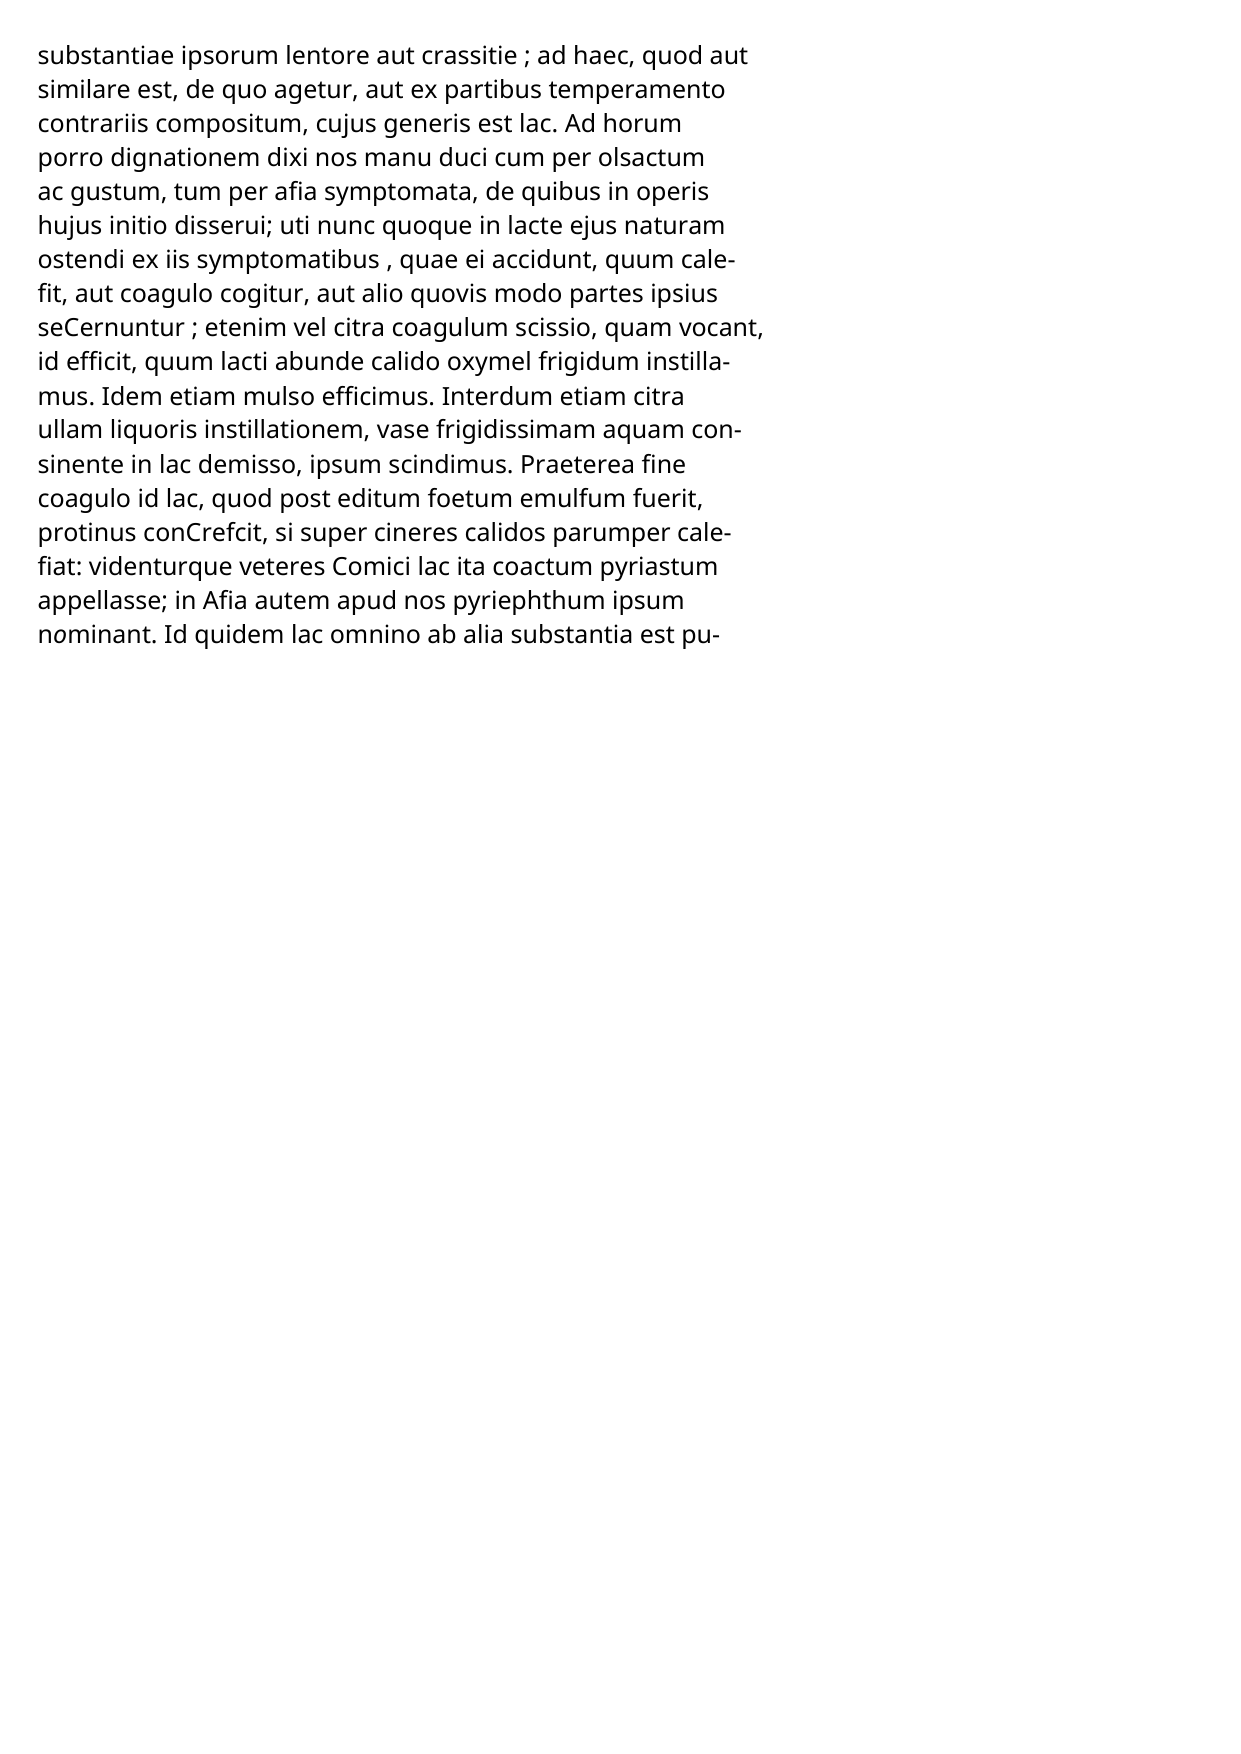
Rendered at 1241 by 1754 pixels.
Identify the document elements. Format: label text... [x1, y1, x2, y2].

text substantiae ipsorum lentore aut crassitie ; ad haec, quod aut similare est, de quo agetur, aut ex partibus temperamento contrariis compositum, cujus generis est lac. Ad horum porro dignationem dixi nos manu duci cum per olsactum ac gustum, tum per afia symptomata, de quibus in operis hujus initio disserui; uti nunc quoque in lacte ejus naturam ostendi ex iis symptomatibus , quae ei accidunt, quum cale- fit, aut coagulo cogitur, aut alio quovis modo partes ipsius seCernuntur ; etenim vel citra coagulum scissio, quam vocant, id efficit, quum lacti abunde calido oxymel frigidum instilla- mus. Idem etiam mulso efficimus. Interdum etiam citra ullam liquoris instillationem, vase frigidissimam aquam con- sinente in lac demisso, ipsum scindimus. Praeterea fine coagulo id lac, quod post editum foetum emulfum fuerit, protinus conCrefcit, si super cineres calidos parumper cale- fiat: videnturque veteres Comici lac ita coactum pyriastum appellasse; in Afia autem apud nos pyriephthum ipsum nominant. Id quidem lac omnino ab alia substantia est pu- [37, 37, 1203, 651]
